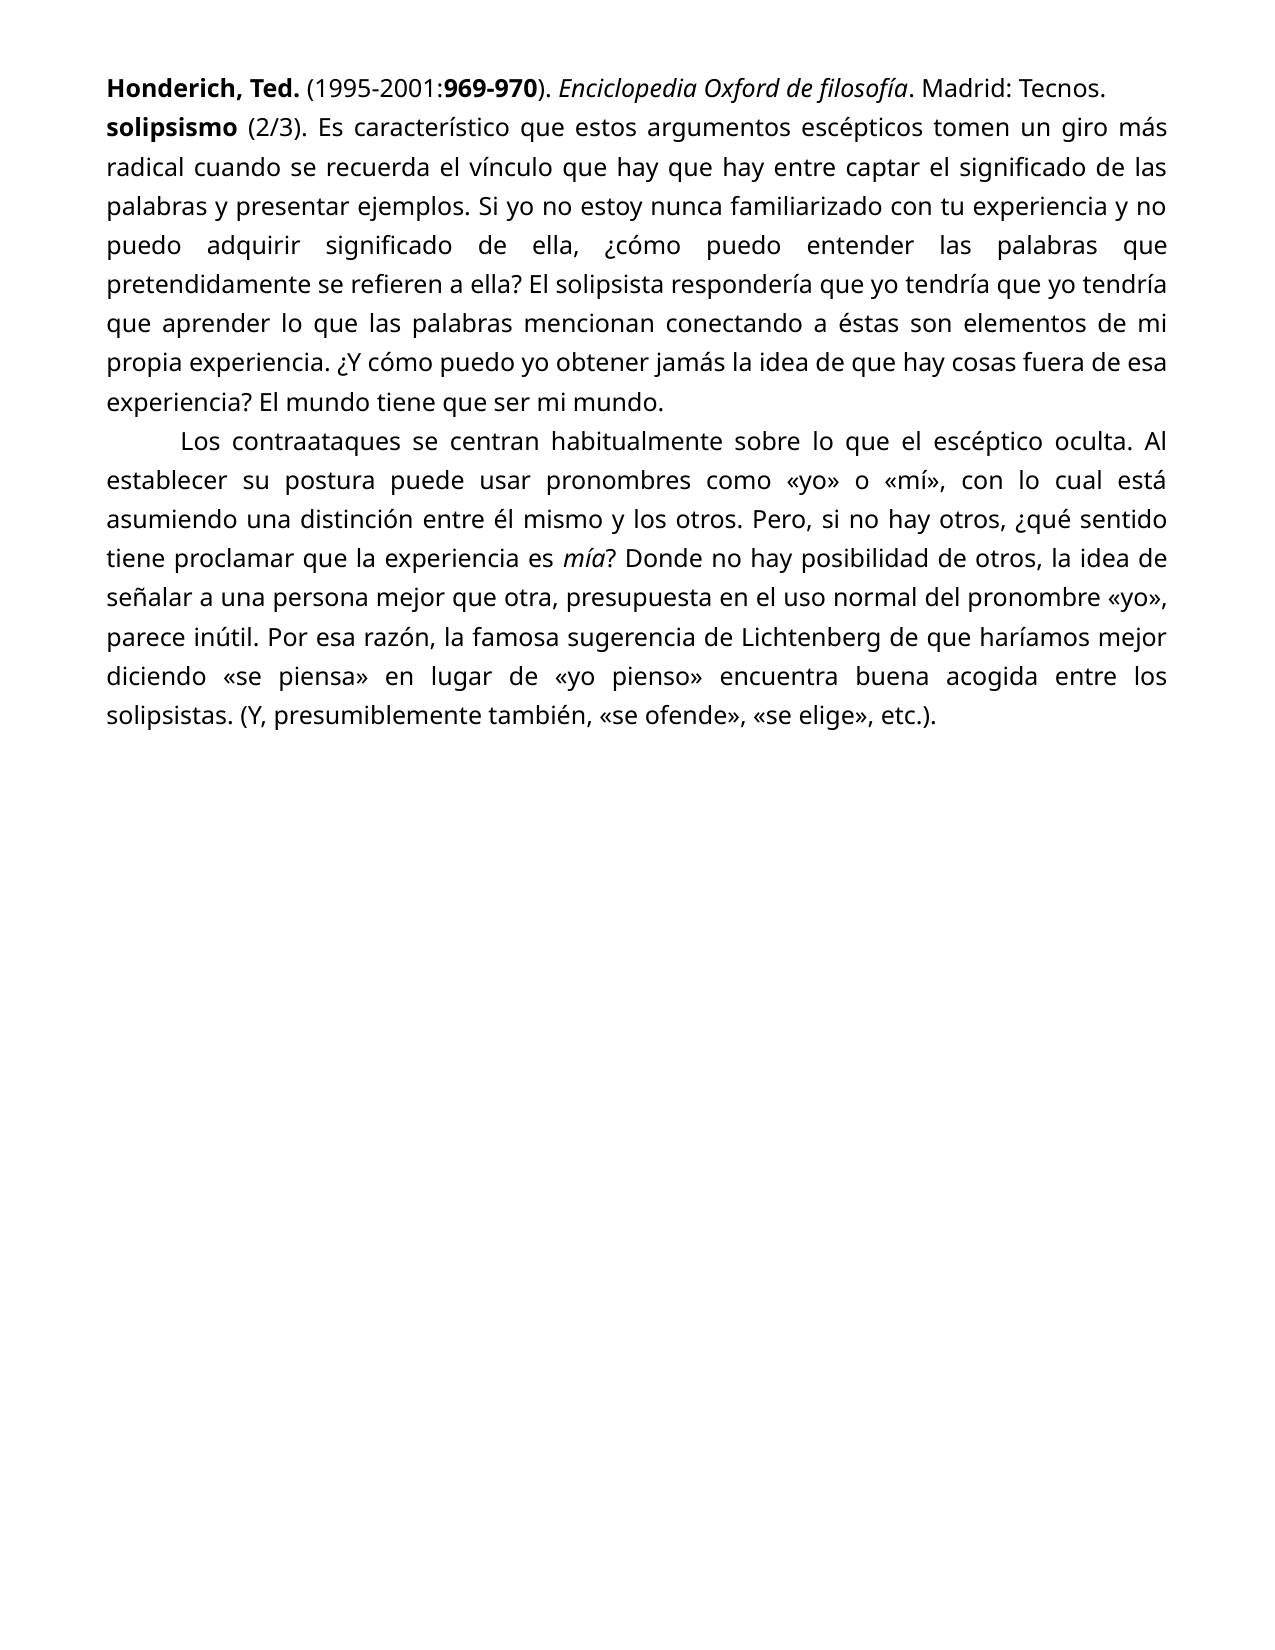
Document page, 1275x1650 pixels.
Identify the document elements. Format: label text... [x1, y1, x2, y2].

text Los contraataques se centran habitualmente sobre lo que el escéptico oculta. Al establecer su postura puede usar pronombres como «yo» o «mí», con lo cual está asumiendo una distinción entre él mismo y los otros. Pero, si no hay otros, ¿qué sentido tiene proclamar que la experiencia es mía? Donde no hay posibilidad de otros, la idea de señalar a una persona mejor que otra, presupuesta en el uso normal del pronombre «yo», parece inútil. Por esa razón, la famosa sugerencia de Lichtenberg de que haríamos mejor diciendo «se piensa» en lugar de «yo pienso» encuentra buena acogida entre los solipsistas. (Y, presumiblemente también, «se ofende», «se elige», etc.). [106, 423, 1169, 732]
text solipsismo (2/3). Es característico que estos argumentos escépticos tomen un giro más radical cuando se recuerda el vínculo que hay que hay entre captar el significado de las palabras y presentar ejemplos. Si yo no estoy nunca familiarizado con tu experiencia y no puedo adquirir significado de ella, ¿cómo puedo entender las palabras que pretendidamente se refieren a ella? El solipsista respondería que yo tendría que yo tendría que aprender lo que las palabras mencionan conectando a éstas son elementos de mi propia experiencia. ¿Y cómo puedo yo obtener jamás la idea de que hay cosas fuera de esa experiencia? El mundo tiene que ser mi mundo. [106, 110, 1169, 418]
text Honderich, Ted. (1995-2001:969-970). Enciclopedia Oxford de filosofía. Madrid: Tecnos. [106, 71, 1169, 105]
